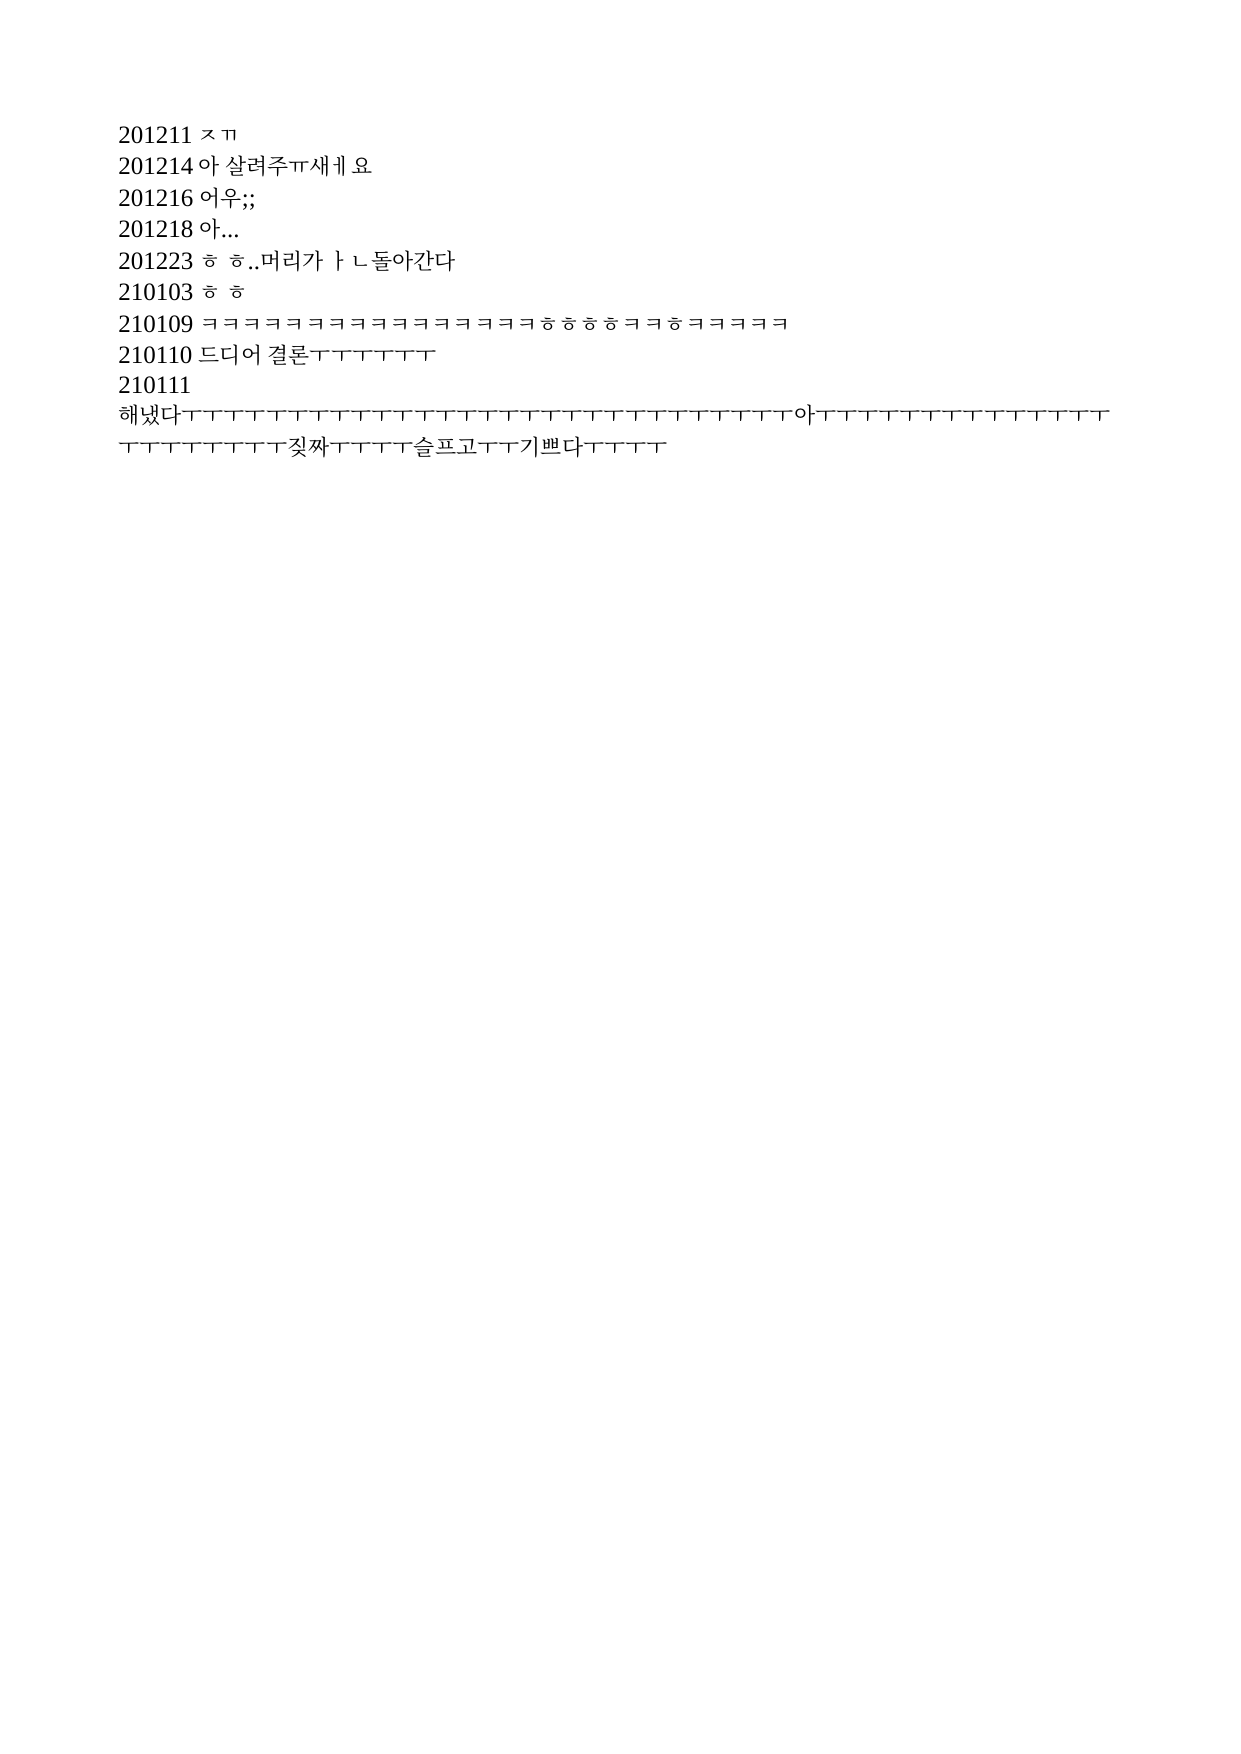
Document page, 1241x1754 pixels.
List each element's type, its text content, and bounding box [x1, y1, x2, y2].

text 210109 ㅋㅋㅋㅋㅋㅋㅋㅋㅋㅋㅋㅋㅋㅋㅋㅋㅎㅎㅎㅎㅋㅋㅎㅋㅋㅋㅋㅋ [118, 307, 1122, 338]
text 210110 드디어 결론ㅜㅜㅜㅜㅜㅜ [118, 338, 1122, 370]
text 210103 ㅎ ㅎ [118, 275, 1122, 307]
text 201214아 살려주ㅠ새ㅔ요 [118, 149, 1122, 181]
text 201216 어우;; [118, 181, 1122, 212]
text 201218 아... [118, 212, 1122, 244]
text 210111 해냈다ㅜㅜㅜㅜㅜㅜㅜㅜㅜㅜㅜㅜㅜㅜㅜㅜㅜㅜㅜㅜㅜㅜㅜㅜㅜㅜㅜㅜㅜ아ㅜㅜㅜㅜㅜㅜㅜㅜㅜㅜㅜㅜㅜㅜㅜㅜㅜㅜㅜㅜㅜㅜ짖짜ㅜㅜㅜㅜ슬프고ㅜㅜ기쁘다ㅜㅜㅜㅜ [118, 370, 1122, 461]
text 201211ㅈㄲ [118, 118, 1122, 149]
text 201223 ㅎ ㅎ..머리가 ㅏㄴ돌아간다 [118, 244, 1122, 275]
